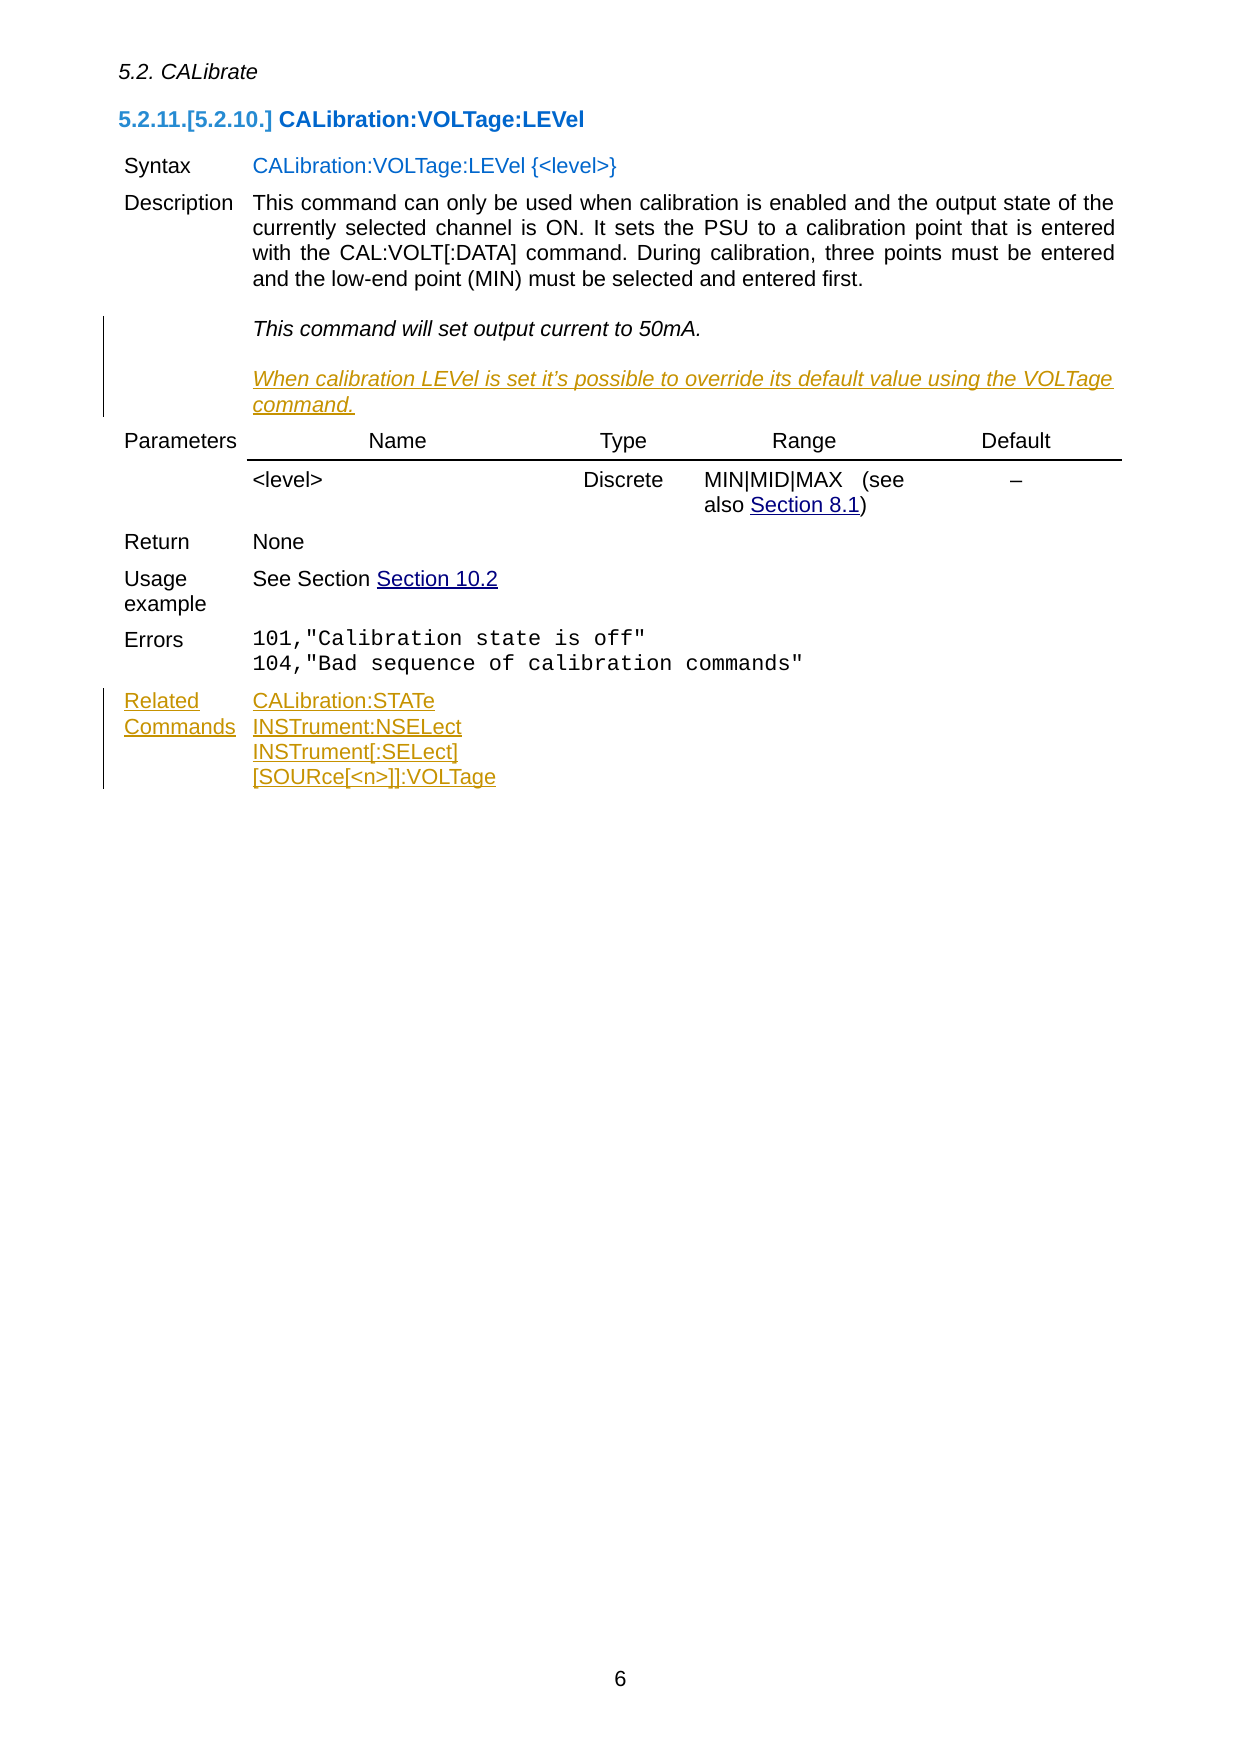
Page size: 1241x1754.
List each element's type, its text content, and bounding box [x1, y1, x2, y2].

table_cell Parameters [118, 423, 247, 523]
table_cell Range [698, 423, 910, 459]
table_header Syntax [118, 148, 247, 184]
table_cell – [910, 461, 1122, 523]
table_cell Discrete [548, 461, 698, 523]
table_cell Errors [118, 622, 247, 683]
table_cell Return [118, 523, 247, 560]
table_cell None [247, 523, 1122, 560]
table_cell 101,"Calibration state is off" 104,"Bad sequence of calibration commands" [247, 622, 1122, 683]
table_cell <level> [247, 461, 548, 523]
table_cell Related Commands [118, 683, 247, 795]
table_cell Default [910, 423, 1122, 459]
subtitle CALibration:VOLTage:LEVel [118, 106, 1122, 133]
table_cell Name [247, 423, 548, 459]
table_cell CALibration:STATe INSTrument:NSELect INSTrument[:SELect] [SOURce[<n>]]:VOLTage [247, 683, 1122, 795]
table_cell This command can only be used when calibration is enabled and the output state of the currently selected channel is ON. It sets the PSU to a calibration point that is entered with the CAL:VOLT[:DATA] command. During calibration, three points must be entered and the low-end point (MIN) must be selected and entered first. This command will set output current to 50mA. When calibration LEVel is set it’s possible to override its default value using the VOLTage command. [247, 184, 1122, 422]
table_cell See Section Section 10.2 [247, 560, 1122, 622]
table_cell Description [118, 184, 247, 422]
table_cell Type [548, 423, 698, 459]
table_header CALibration:VOLTage:LEVel {<level>} [247, 148, 1122, 184]
table_cell MIN|MID|MAX (see also Section 8.1) [698, 461, 910, 523]
table_cell Usage example [118, 560, 247, 622]
